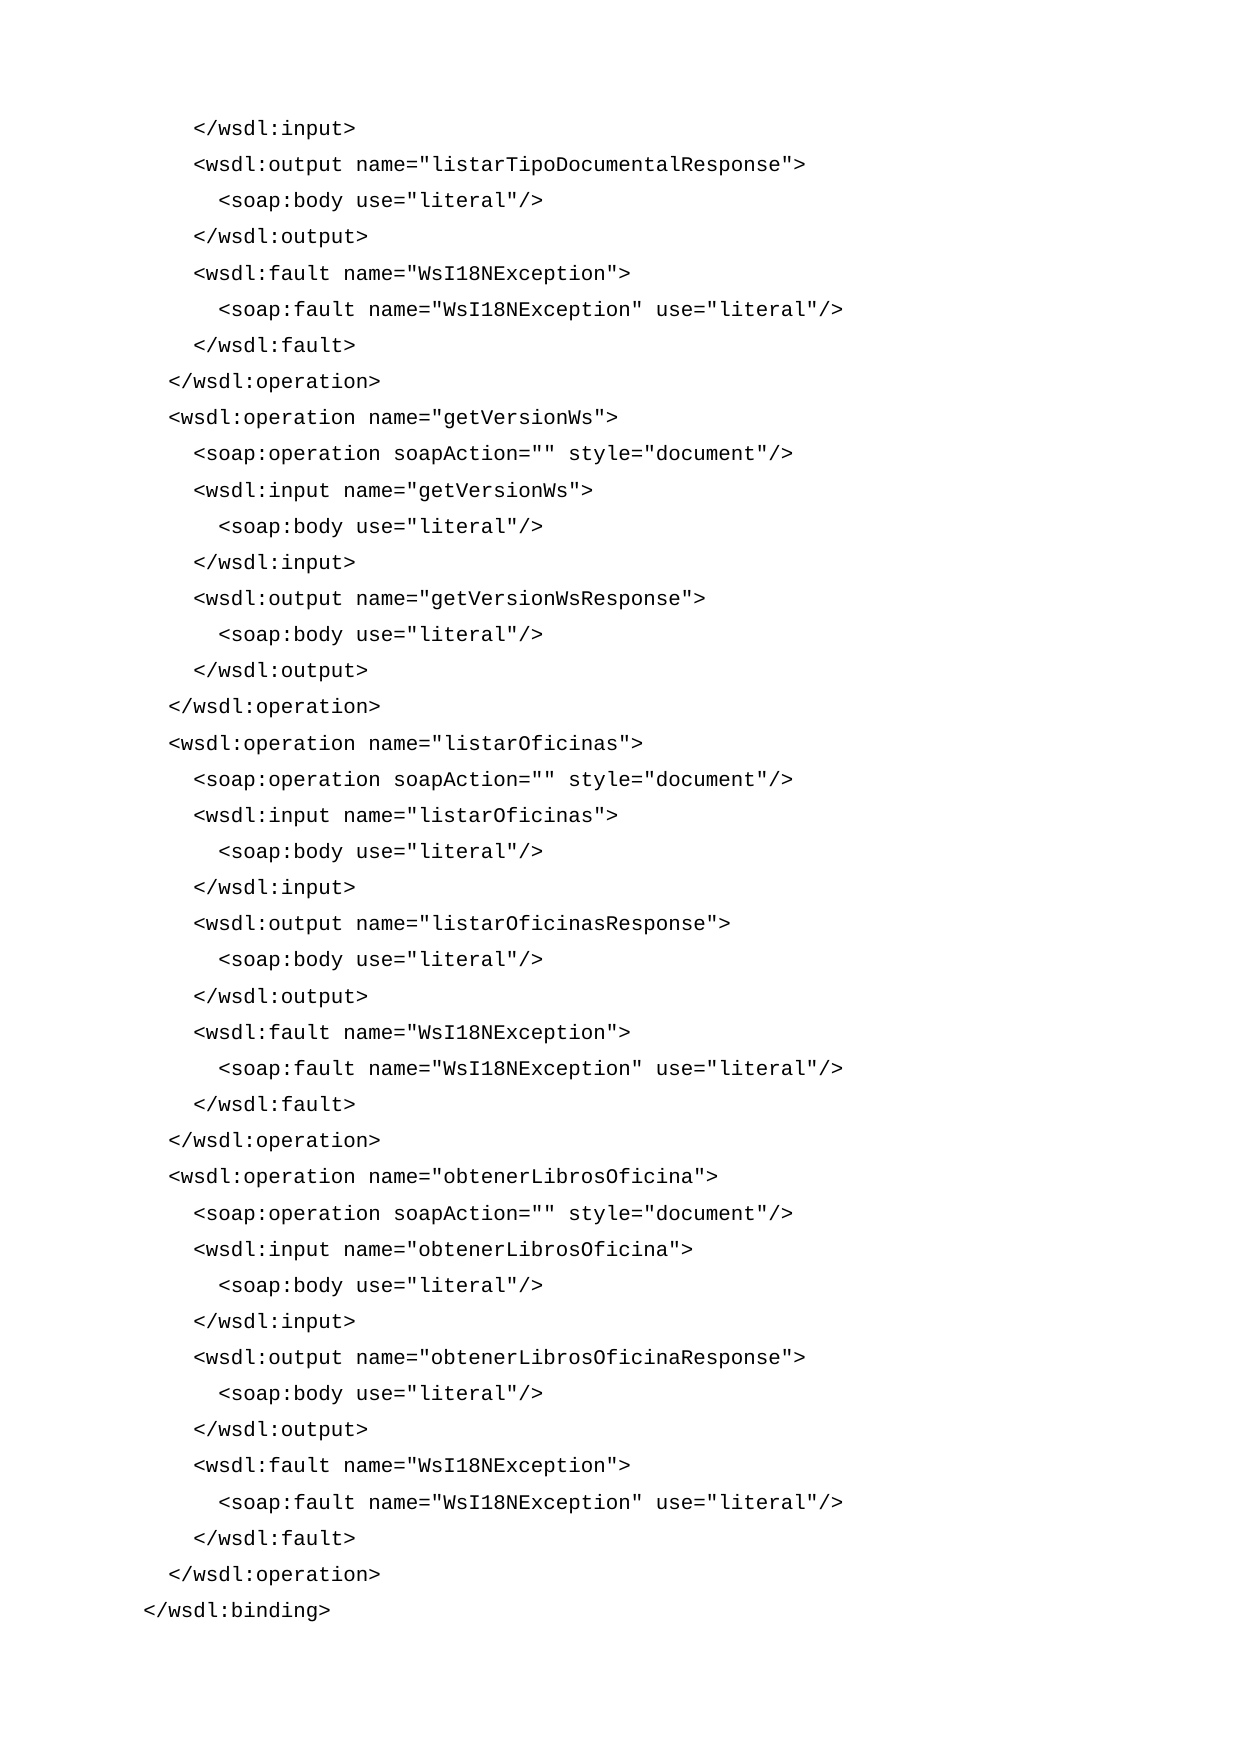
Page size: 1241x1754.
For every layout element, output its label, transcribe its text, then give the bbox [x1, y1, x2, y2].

text <wsdl:fault name="WsI18NException"> [118, 1022, 1122, 1045]
text <wsdl:operation name="getVersionWs"> [118, 407, 1122, 431]
text </wsdl:operation> [118, 696, 1122, 720]
text <soap:body use="literal"/> [118, 516, 1122, 539]
text </wsdl:output> [118, 660, 1122, 684]
text </wsdl:fault> [118, 335, 1122, 359]
text <soap:body use="literal"/> [118, 624, 1122, 648]
text <soap:operation soapAction="" style="document"/> [118, 443, 1122, 467]
text <soap:body use="literal"/> [118, 949, 1122, 973]
text </wsdl:operation> [118, 1564, 1122, 1588]
text </wsdl:output> [118, 227, 1122, 250]
text </wsdl:operation> [118, 1130, 1122, 1154]
text <wsdl:operation name="listarOficinas"> [118, 733, 1122, 756]
text <soap:fault name="WsI18NException" use="literal"/> [118, 299, 1122, 322]
text <wsdl:output name="obtenerLibrosOficinaResponse"> [118, 1347, 1122, 1371]
text </wsdl:binding> [118, 1600, 1122, 1624]
text <wsdl:operation name="obtenerLibrosOficina"> [118, 1166, 1122, 1190]
text </wsdl:fault> [118, 1094, 1122, 1118]
text </wsdl:input> [118, 877, 1122, 901]
text <wsdl:input name="listarOficinas"> [118, 805, 1122, 828]
text </wsdl:output> [118, 986, 1122, 1009]
text <soap:operation soapAction="" style="document"/> [118, 1202, 1122, 1226]
text </wsdl:operation> [118, 371, 1122, 395]
text <wsdl:output name="getVersionWsResponse"> [118, 588, 1122, 612]
text <soap:body use="literal"/> [118, 190, 1122, 214]
text <wsdl:input name="obtenerLibrosOficina"> [118, 1239, 1122, 1262]
text </wsdl:input> [118, 552, 1122, 576]
text <soap:operation soapAction="" style="document"/> [118, 769, 1122, 792]
text <soap:body use="literal"/> [118, 1275, 1122, 1298]
text <soap:fault name="WsI18NException" use="literal"/> [118, 1058, 1122, 1082]
text </wsdl:input> [118, 118, 1122, 142]
text </wsdl:input> [118, 1311, 1122, 1334]
text <wsdl:output name="listarTipoDocumentalResponse"> [118, 154, 1122, 178]
text </wsdl:fault> [118, 1528, 1122, 1551]
text <soap:fault name="WsI18NException" use="literal"/> [118, 1492, 1122, 1515]
text <wsdl:output name="listarOficinasResponse"> [118, 913, 1122, 937]
text <wsdl:input name="getVersionWs"> [118, 479, 1122, 503]
text <wsdl:fault name="WsI18NException"> [118, 1456, 1122, 1479]
text <soap:body use="literal"/> [118, 841, 1122, 865]
text <wsdl:fault name="WsI18NException"> [118, 263, 1122, 286]
text </wsdl:output> [118, 1419, 1122, 1443]
text <soap:body use="literal"/> [118, 1383, 1122, 1407]
